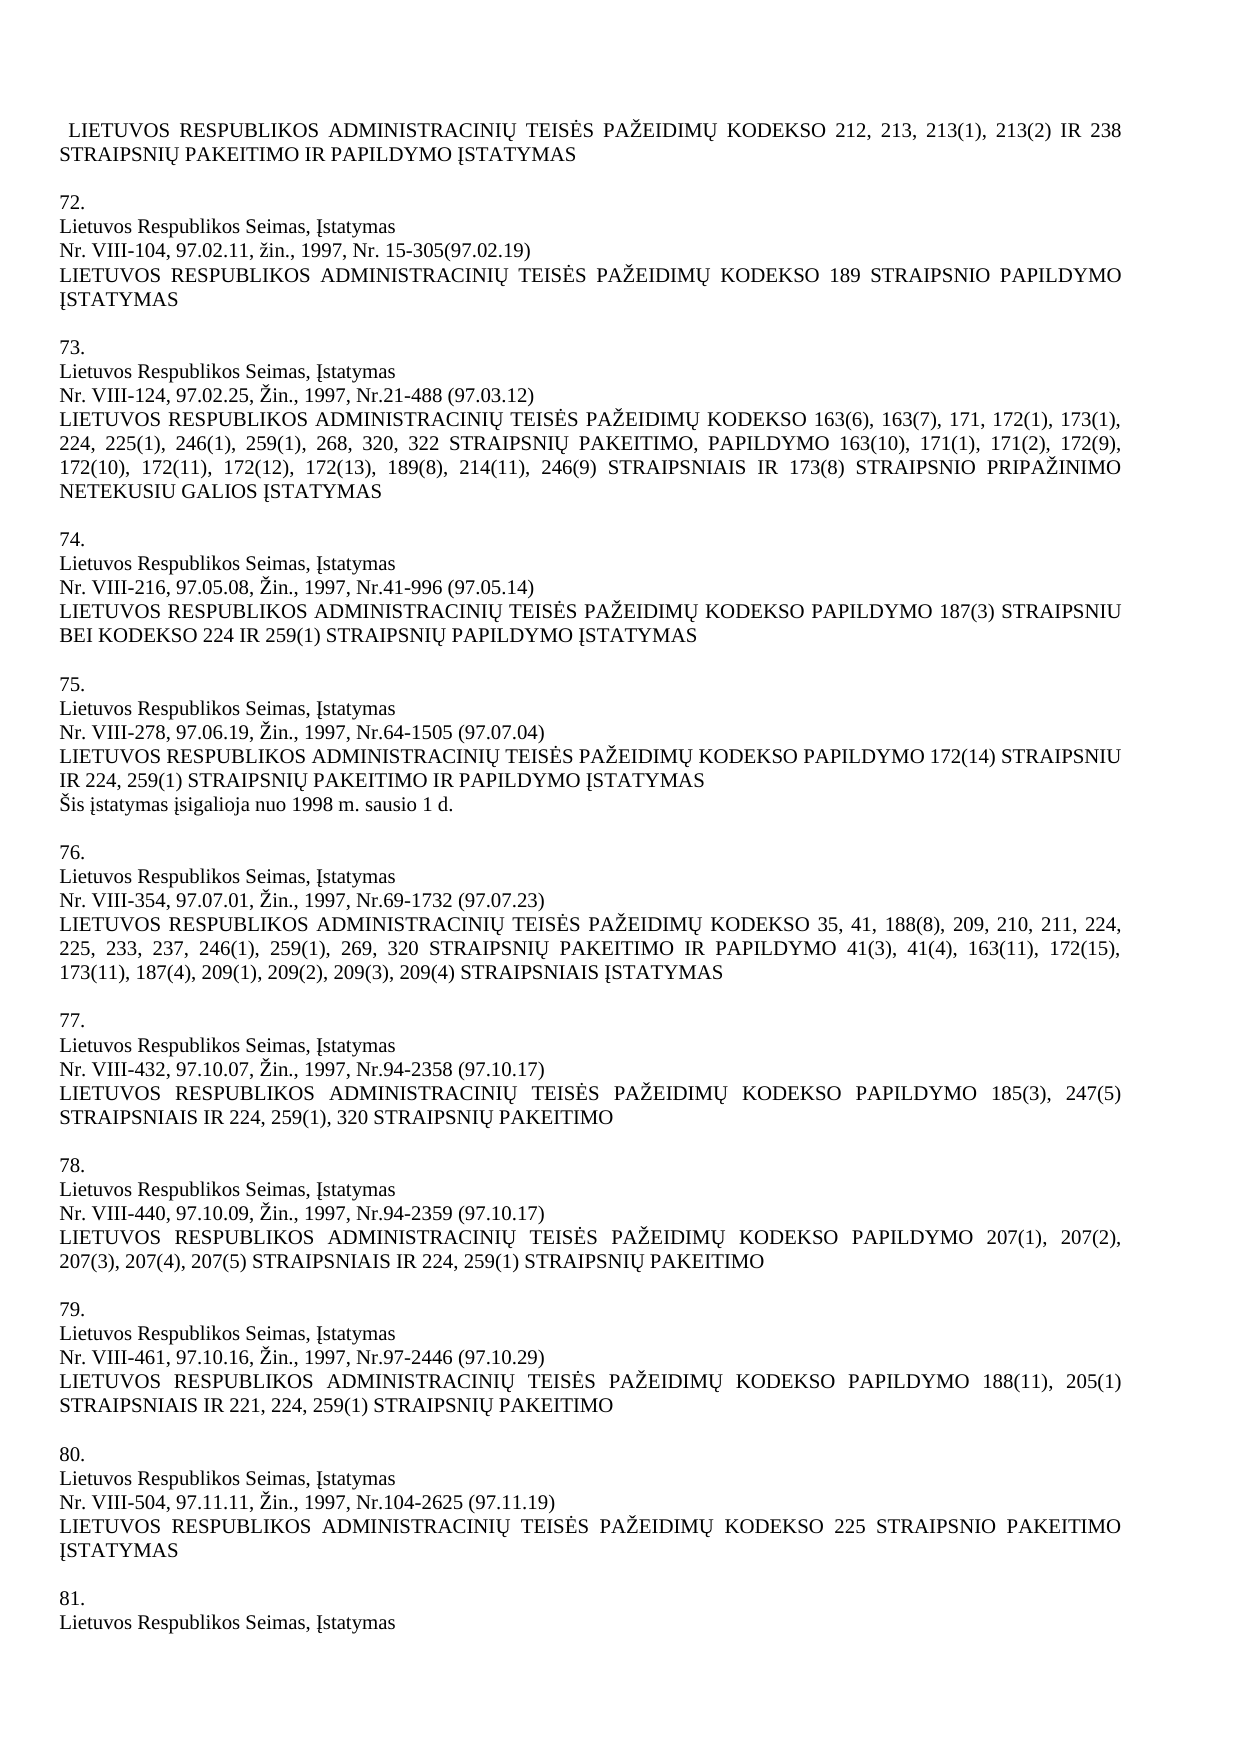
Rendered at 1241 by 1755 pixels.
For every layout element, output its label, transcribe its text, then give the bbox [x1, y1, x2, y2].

text Lietuvos Respublikos Seimas, Įstatymas [59, 359, 1122, 383]
text Nr. VIII-104, 97.02.11, žin., 1997, Nr. 15-305(97.02.19) [59, 238, 1122, 262]
text LIETUVOS RESPUBLIKOS ADMINISTRACINIŲ TEISĖS PAŽEIDIMŲ KODEKSO 163(6), 163(7), 171, 172(1), 173(1), 224, 225(1), 246(1), 259(1), 268, 320, 322 STRAIPSNIŲ PAKEITIMO, PAPILDYMO 163(10), 171(1), 171(2), 172(9), 172(10), 172(11), 172(12), 172(13), 189(8), 214(11), 246(9) STRAIPSNIAIS IR 173(8) STRAIPSNIO PRIPAŽINIMO NETEKUSIU GALIOS ĮSTATYMAS [59, 407, 1122, 503]
text Nr. VIII-354, 97.07.01, Žin., 1997, Nr.69-1732 (97.07.23) [59, 888, 1122, 912]
text Nr. VIII-461, 97.10.16, Žin., 1997, Nr.97-2446 (97.10.29) [59, 1345, 1122, 1369]
text Nr. VIII-124, 97.02.25, Žin., 1997, Nr.21-488 (97.03.12) [59, 383, 1122, 407]
text LIETUVOS RESPUBLIKOS ADMINISTRACINIŲ TEISĖS PAŽEIDIMŲ KODEKSO PAPILDYMO 188(11), 205(1) STRAIPSNIAIS IR 221, 224, 259(1) STRAIPSNIŲ PAKEITIMO [59, 1369, 1122, 1417]
text Lietuvos Respublikos Seimas, Įstatymas [59, 551, 1122, 575]
text Lietuvos Respublikos Seimas, Įstatymas [59, 1466, 1122, 1490]
text LIETUVOS RESPUBLIKOS ADMINISTRACINIŲ TEISĖS PAŽEIDIMŲ KODEKSO PAPILDYMO 172(14) STRAIPSNIU IR 224, 259(1) STRAIPSNIŲ PAKEITIMO IR PAPILDYMO ĮSTATYMAS [59, 744, 1122, 792]
text 81. [59, 1586, 1122, 1610]
text Nr. VIII-216, 97.05.08, Žin., 1997, Nr.41-996 (97.05.14) [59, 575, 1122, 599]
text LIETUVOS RESPUBLIKOS ADMINISTRACINIŲ TEISĖS PAŽEIDIMŲ KODEKSO 189 STRAIPSNIO PAPILDYMO ĮSTATYMAS [59, 262, 1122, 311]
text 75. [59, 672, 1122, 696]
text Nr. VIII-504, 97.11.11, Žin., 1997, Nr.104-2625 (97.11.19) [59, 1490, 1122, 1514]
text Lietuvos Respublikos Seimas, Įstatymas [59, 1032, 1122, 1057]
text Lietuvos Respublikos Seimas, Įstatymas [59, 1610, 1122, 1634]
text Šis įstatymas įsigalioja nuo 1998 m. sausio 1 d. [59, 792, 1122, 816]
text 76. [59, 840, 1122, 864]
text Lietuvos Respublikos Seimas, Įstatymas [59, 1321, 1122, 1345]
text LIETUVOS RESPUBLIKOS ADMINISTRACINIŲ TEISĖS PAŽEIDIMŲ KODEKSO 35, 41, 188(8), 209, 210, 211, 224, 225, 233, 237, 246(1), 259(1), 269, 320 STRAIPSNIŲ PAKEITIMO IR PAPILDYMO 41(3), 41(4), 163(11), 172(15), 173(11), 187(4), 209(1), 209(2), 209(3), 209(4) STRAIPSNIAIS ĮSTATYMAS [59, 912, 1122, 984]
text LIETUVOS RESPUBLIKOS ADMINISTRACINIŲ TEISĖS PAŽEIDIMŲ KODEKSO 225 STRAIPSNIO PAKEITIMO ĮSTATYMAS [59, 1514, 1122, 1562]
text Lietuvos Respublikos Seimas, Įstatymas [59, 864, 1122, 888]
text 72. [59, 190, 1122, 214]
text 73. [59, 335, 1122, 359]
text 79. [59, 1297, 1122, 1321]
text Lietuvos Respublikos Seimas, Įstatymas [59, 696, 1122, 720]
text Nr. VIII-278, 97.06.19, Žin., 1997, Nr.64-1505 (97.07.04) [59, 720, 1122, 744]
text Nr. VIII-440, 97.10.09, Žin., 1997, Nr.94-2359 (97.10.17) [59, 1201, 1122, 1225]
text LIETUVOS RESPUBLIKOS ADMINISTRACINIŲ TEISĖS PAŽEIDIMŲ KODEKSO PAPILDYMO 185(3), 247(5) STRAIPSNIAIS IR 224, 259(1), 320 STRAIPSNIŲ PAKEITIMO [59, 1081, 1122, 1129]
text 74. [59, 527, 1122, 551]
text 80. [59, 1442, 1122, 1466]
text Nr. VIII-432, 97.10.07, Žin., 1997, Nr.94-2358 (97.10.17) [59, 1057, 1122, 1081]
text Lietuvos Respublikos Seimas, Įstatymas [59, 1177, 1122, 1201]
text 78. [59, 1153, 1122, 1177]
text Lietuvos Respublikos Seimas, Įstatymas [59, 214, 1122, 238]
text LIETUVOS RESPUBLIKOS ADMINISTRACINIŲ TEISĖS PAŽEIDIMŲ KODEKSO 212, 213, 213(1), 213(2) IR 238 STRAIPSNIŲ PAKEITIMO IR PAPILDYMO ĮSTATYMAS [59, 118, 1122, 166]
text LIETUVOS RESPUBLIKOS ADMINISTRACINIŲ TEISĖS PAŽEIDIMŲ KODEKSO PAPILDYMO 187(3) STRAIPSNIU BEI KODEKSO 224 IR 259(1) STRAIPSNIŲ PAPILDYMO ĮSTATYMAS [59, 599, 1122, 647]
text LIETUVOS RESPUBLIKOS ADMINISTRACINIŲ TEISĖS PAŽEIDIMŲ KODEKSO PAPILDYMO 207(1), 207(2), 207(3), 207(4), 207(5) STRAIPSNIAIS IR 224, 259(1) STRAIPSNIŲ PAKEITIMO [59, 1225, 1122, 1273]
text 77. [59, 1008, 1122, 1032]
